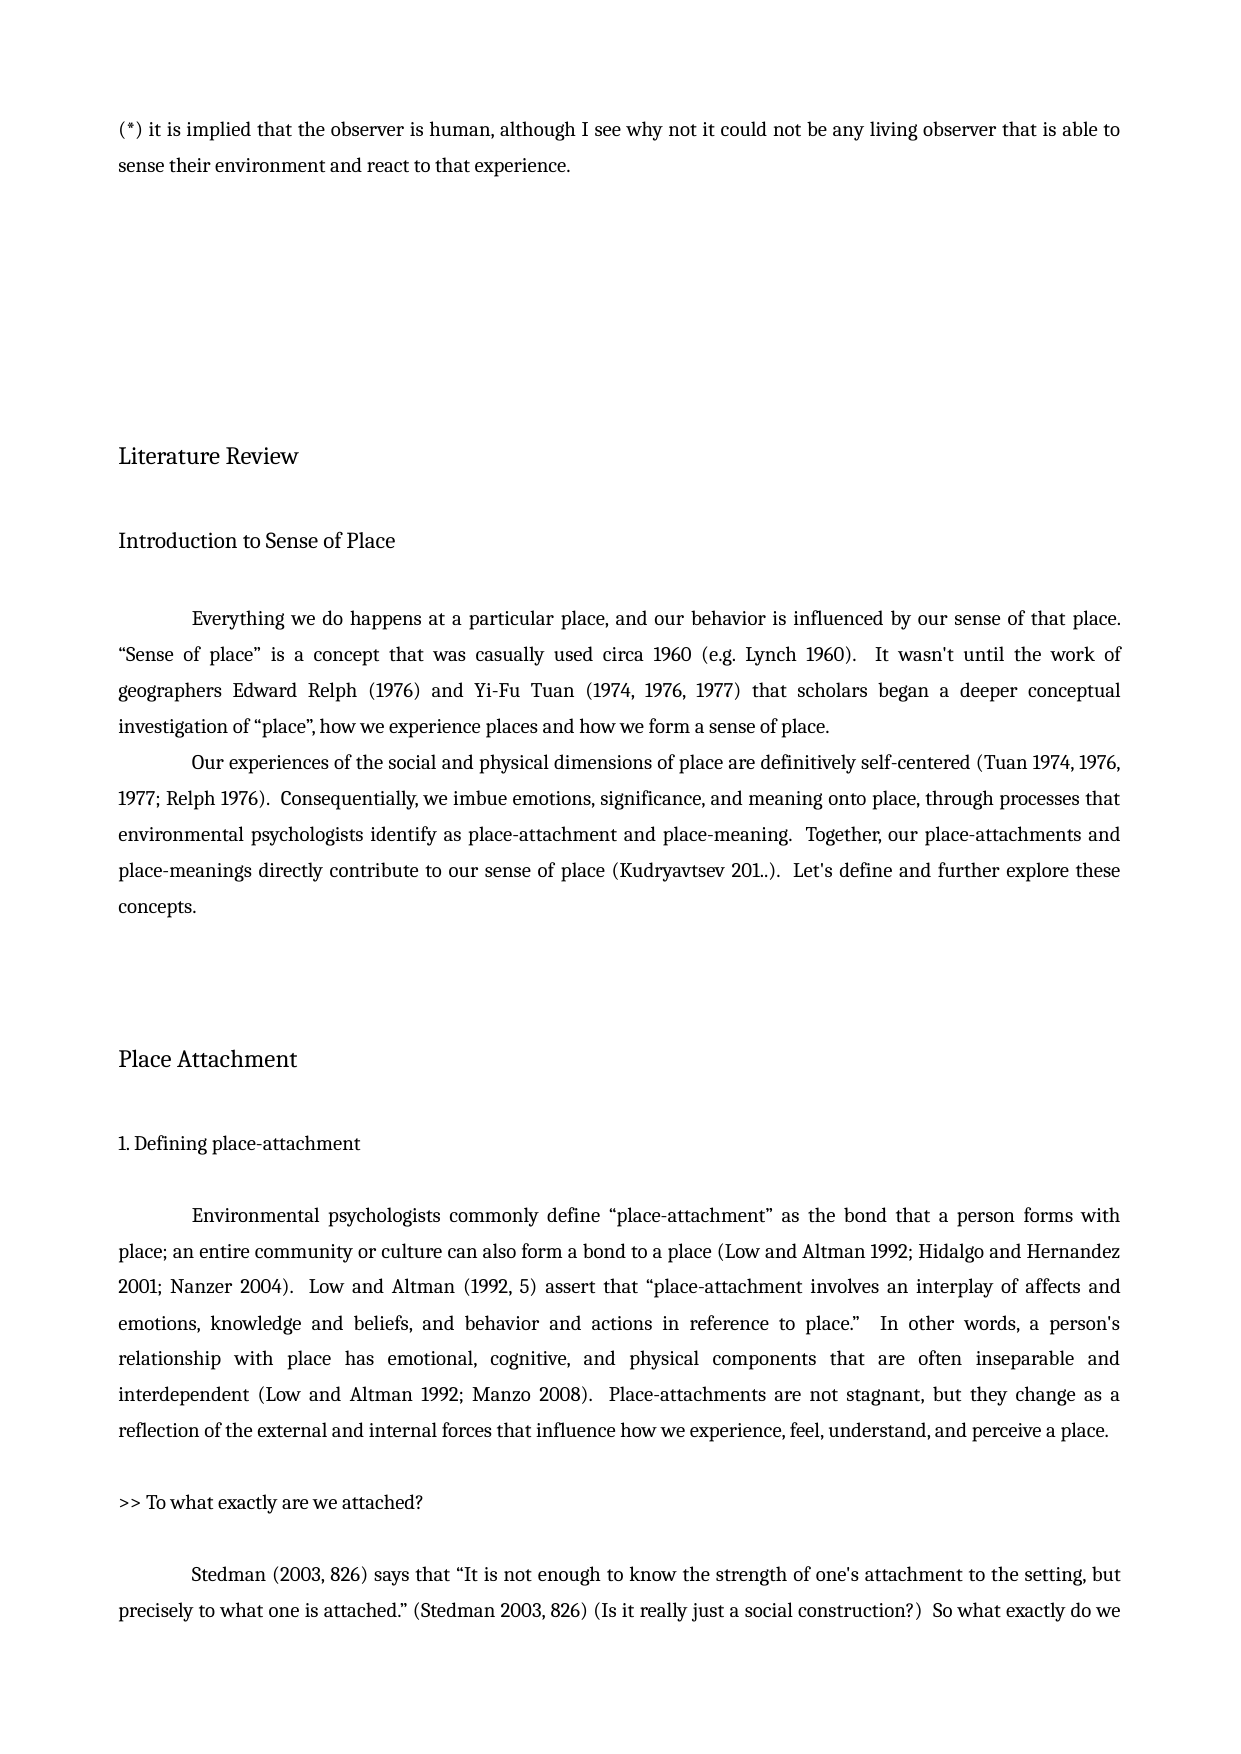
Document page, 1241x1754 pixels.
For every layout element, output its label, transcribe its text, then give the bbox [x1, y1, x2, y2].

text 1. Defining place-attachment [118, 1131, 1122, 1155]
text Place Attachment [118, 1045, 1122, 1074]
text >> To what exactly are we attached? [118, 1491, 1122, 1515]
text (*) it is implied that the observer is human, although I see why not it could not be any living observer that is able to sense their environment and react to that experience. [118, 118, 1122, 178]
text Introduction to Sense of Place [118, 528, 1122, 554]
text Everything we do happens at a particular place, and our behavior is influenced by our sense of that place. “Sense of place” is a concept that was casually used circa 1960 (e.g. Lynch 1960). It wasn't until the work of geographers Edward Relph (1976) and Yi-Fu Tuan (1974, 1976, 1977) that scholars began a deeper conceptual investigation of “place”, how we experience places and how we form a sense of place. [118, 607, 1122, 738]
text Our experiences of the social and physical dimensions of place are definitively self-centered (Tuan 1974, 1976, 1977; Relph 1976). Consequentially, we imbue emotions, significance, and meaning onto place, through processes that environmental psychologists identify as place-attachment and place-meaning. Together, our place-attachments and place-meanings directly contribute to our sense of place (Kudryavtsev 201..). Let's define and further explore these concepts. [118, 751, 1122, 918]
text Literature Review [118, 442, 1122, 470]
text Environmental psychologists commonly define “place-attachment” as the bond that a person forms with place; an entire community or culture can also form a bond to a place (Low and Altman 1992; Hidalgo and Hernandez 2001; Nanzer 2004). Low and Altman (1992, 5) assert that “place-attachment involves an interplay of affects and emotions, knowledge and beliefs, and behavior and actions in reference to place.” In other words, a person's relationship with place has emotional, cognitive, and physical components that are often inseparable and interdependent (Low and Altman 1992; Manzo 2008). Place-attachments are not stagnant, but they change as a reflection of the external and internal forces that influence how we experience, feel, understand, and perceive a place. [118, 1203, 1122, 1443]
text Stedman (2003, 826) says that “It is not enough to know the strength of one's attachment to the setting, but precisely to what one is attached.” (Stedman 2003, 826) (Is it really just a social construction?) So what exactly do we [118, 1563, 1122, 1623]
